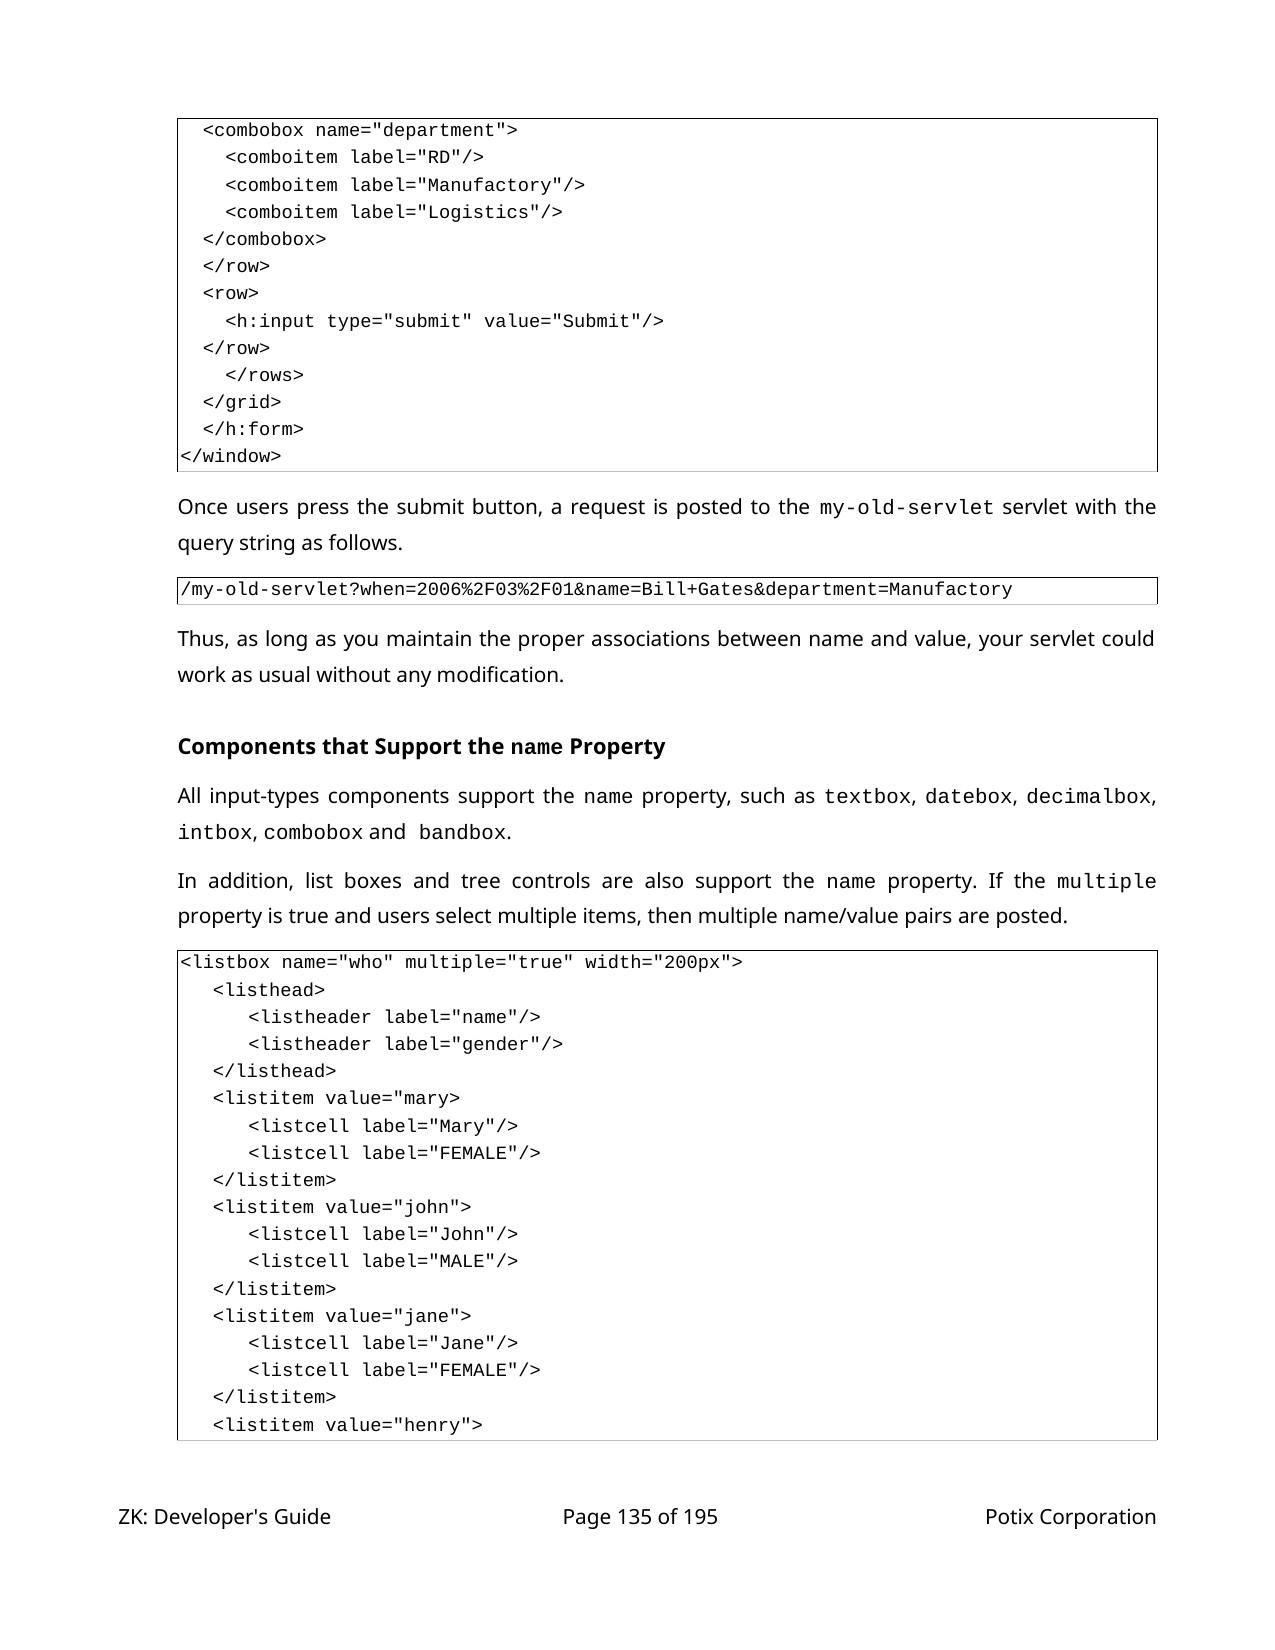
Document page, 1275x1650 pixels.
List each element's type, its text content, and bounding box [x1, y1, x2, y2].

text <listhead> [178, 977, 1157, 1002]
text <listcell label="Mary"/> [178, 1113, 1157, 1138]
text </grid> [178, 390, 1157, 414]
text All input-types components support the name property, such as textbox, datebox, decimalbox, intbox, combobox and bandbox. [177, 781, 1157, 845]
text <listheader label="name"/> [178, 1005, 1157, 1029]
text <comboitem label="Manufactory"/> [178, 172, 1157, 197]
text </rows> [178, 363, 1157, 387]
text </listitem> [178, 1168, 1157, 1192]
text <row> [178, 281, 1157, 306]
text <listcell label="Jane"/> [178, 1331, 1157, 1355]
text <listitem value="mary> [178, 1086, 1157, 1111]
text <h:input type="submit" value="Submit"/> [178, 308, 1157, 333]
text </combobox> [178, 227, 1157, 251]
text In addition, list boxes and tree controls are also support the name property. If the multiple property is true and users select multiple items, then multiple name/value pairs are posted. [177, 866, 1157, 930]
text <listcell label="FEMALE"/> [178, 1141, 1157, 1165]
text <listbox name="who" multiple="true" width="200px"> [178, 951, 1157, 974]
text <listcell label="FEMALE"/> [178, 1358, 1157, 1382]
text /my-old-servlet?when=2006%2F03%2F01&name=Bill+Gates&department=Manufactory [178, 578, 1157, 604]
text <listitem value="henry"> [178, 1412, 1157, 1440]
text </listhead> [178, 1059, 1157, 1083]
text <comboitem label="Logistics"/> [178, 200, 1157, 224]
text Thus, as long as you maintain the proper associations between name and value, your servlet could work as usual without any modification. [177, 624, 1157, 688]
text <listitem value="john"> [178, 1195, 1157, 1219]
subtitle Components that Support the name Property [177, 731, 1157, 761]
text </listitem> [178, 1385, 1157, 1409]
text <combobox name="department"> [178, 119, 1157, 142]
text </row> [178, 336, 1157, 360]
text </row> [178, 254, 1157, 278]
text </h:form> [178, 417, 1157, 441]
text </window> [178, 444, 1157, 471]
text <listcell label="MALE"/> [178, 1249, 1157, 1274]
text <listitem value="jane"> [178, 1304, 1157, 1328]
text <listheader label="gender"/> [178, 1032, 1157, 1056]
text <listcell label="John"/> [178, 1222, 1157, 1246]
text </listitem> [178, 1277, 1157, 1301]
text Once users press the submit button, a request is posted to the my-old-servlet servlet with the query string as follows. [177, 492, 1157, 556]
text <comboitem label="RD"/> [178, 145, 1157, 169]
